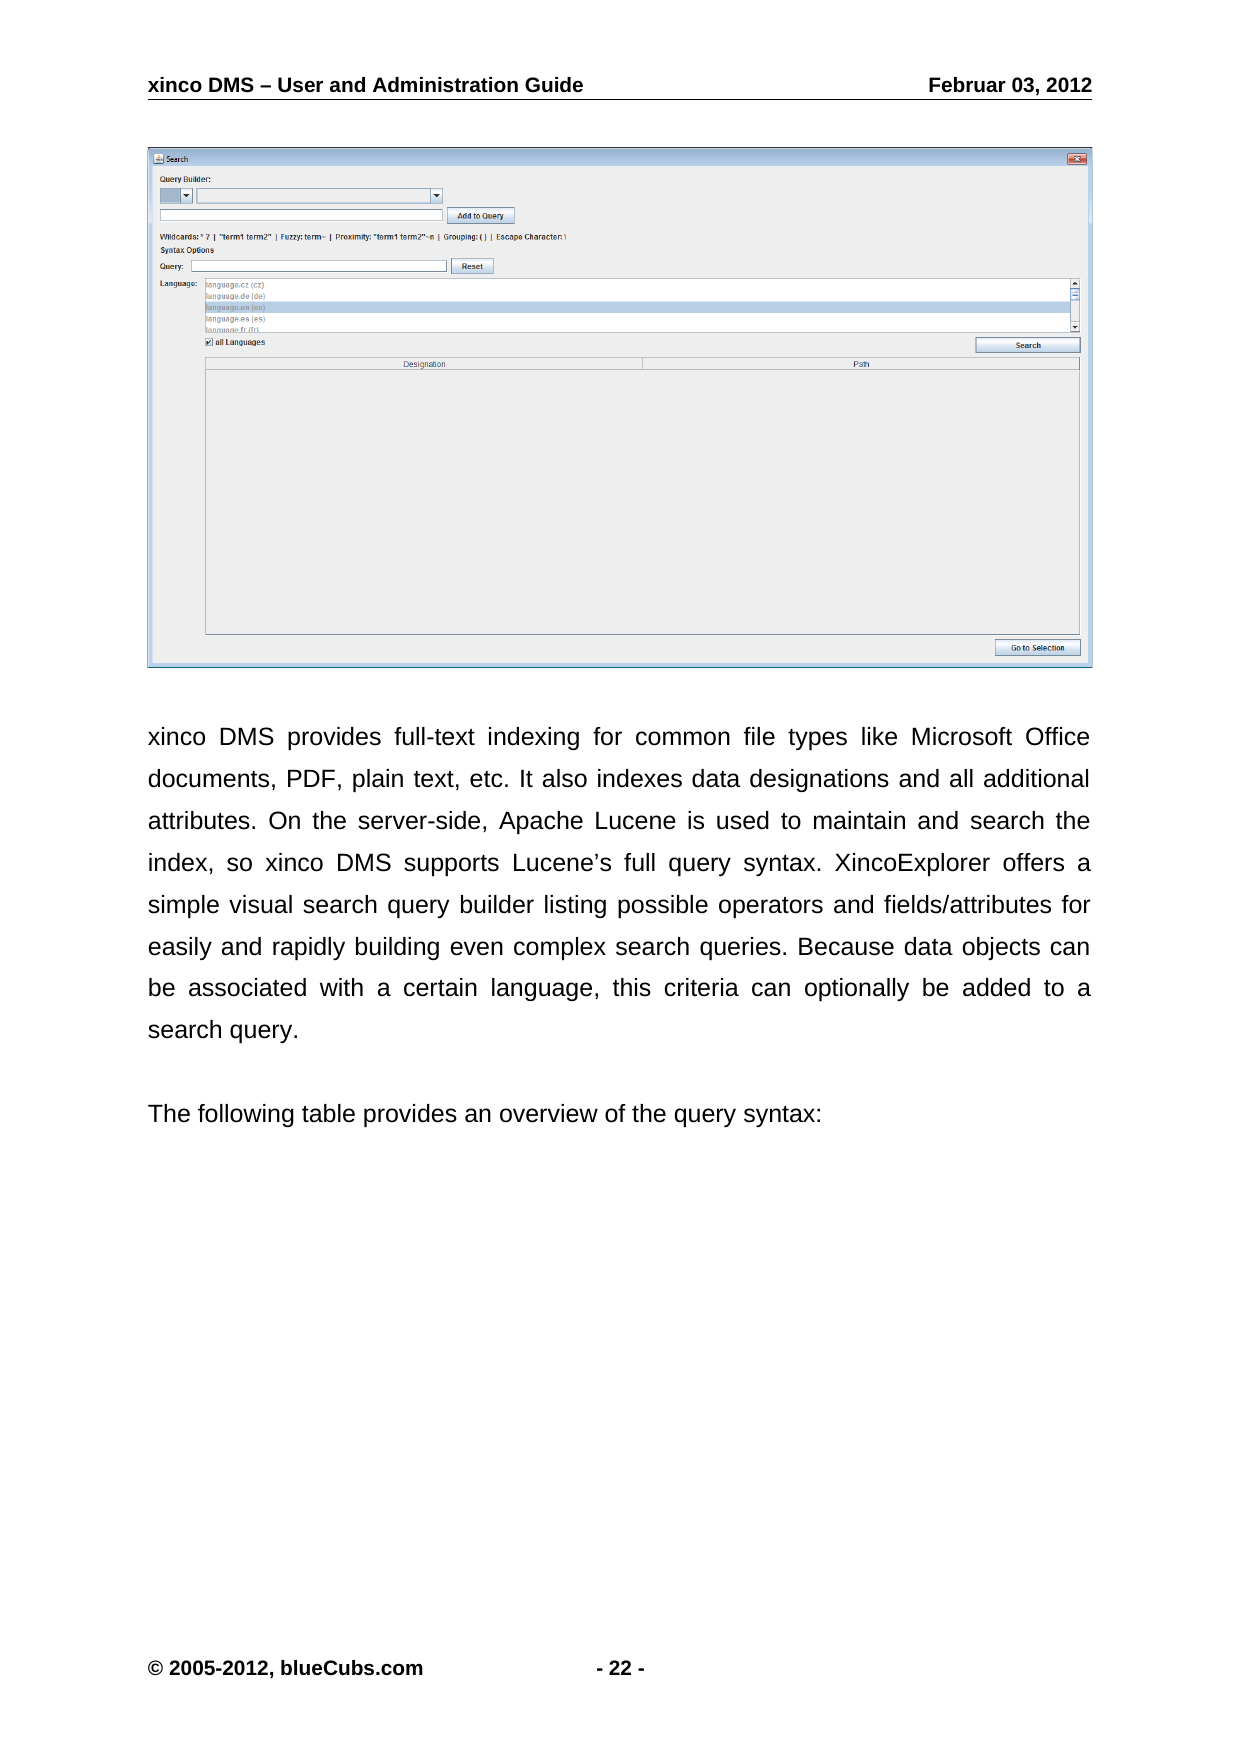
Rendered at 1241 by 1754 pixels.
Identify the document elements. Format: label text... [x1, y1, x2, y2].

text The following table provides an overview of the query syntax: [148, 1100, 1092, 1128]
text xinco DMS provides full-text indexing for common file types like Microsoft Office documents, PDF, plain text, etc. It also indexes data designations and all additional attributes. On the server-side, Apache Lucene is used to maintain and search the index, so xinco DMS supports Lucene’s full query syntax. XincoExplorer offers a simple visual search query builder listing possible operators and fields/attributes for easily and rapidly building even complex search queries. Because data objects can be associated with a certain language, this criteria can optionally be added to a search query. [148, 723, 1092, 1044]
picture [147, 147, 1093, 668]
